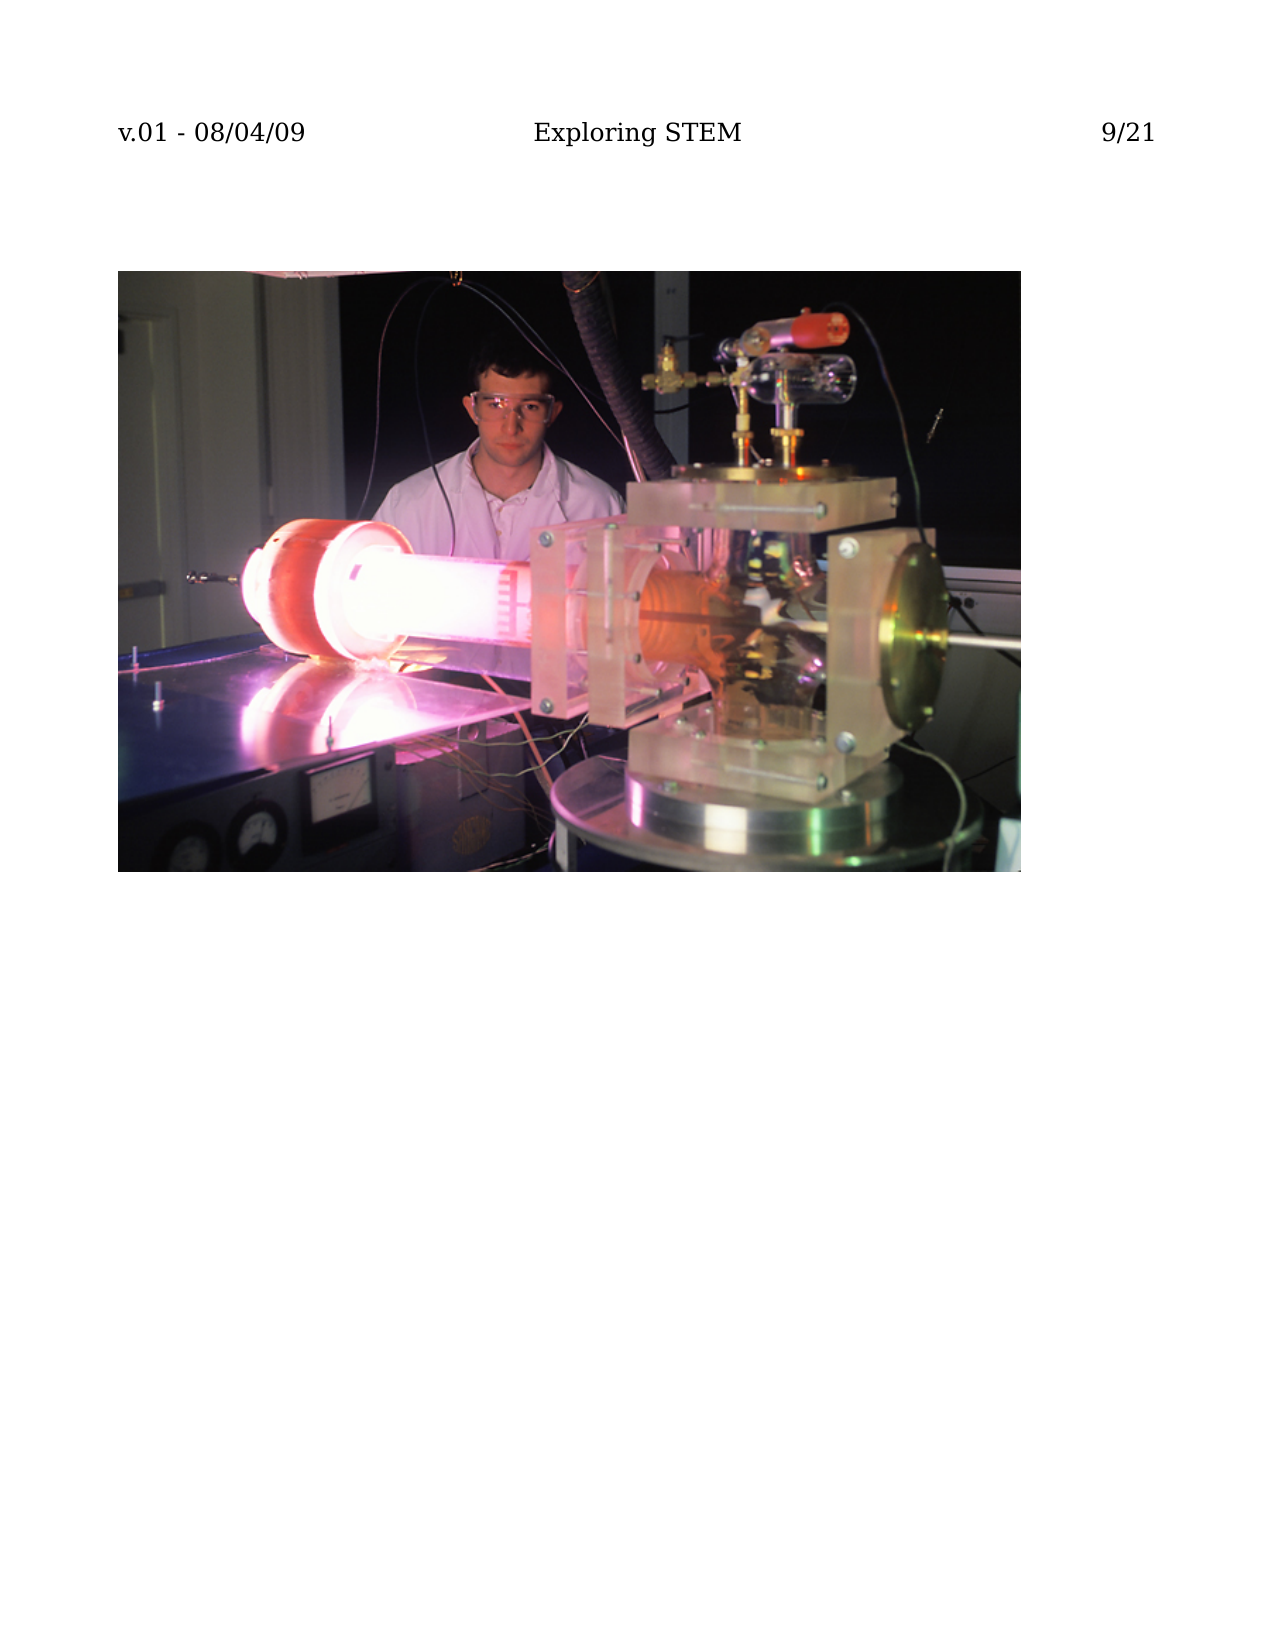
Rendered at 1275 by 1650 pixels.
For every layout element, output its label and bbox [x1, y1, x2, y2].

picture [118, 271, 1021, 872]
